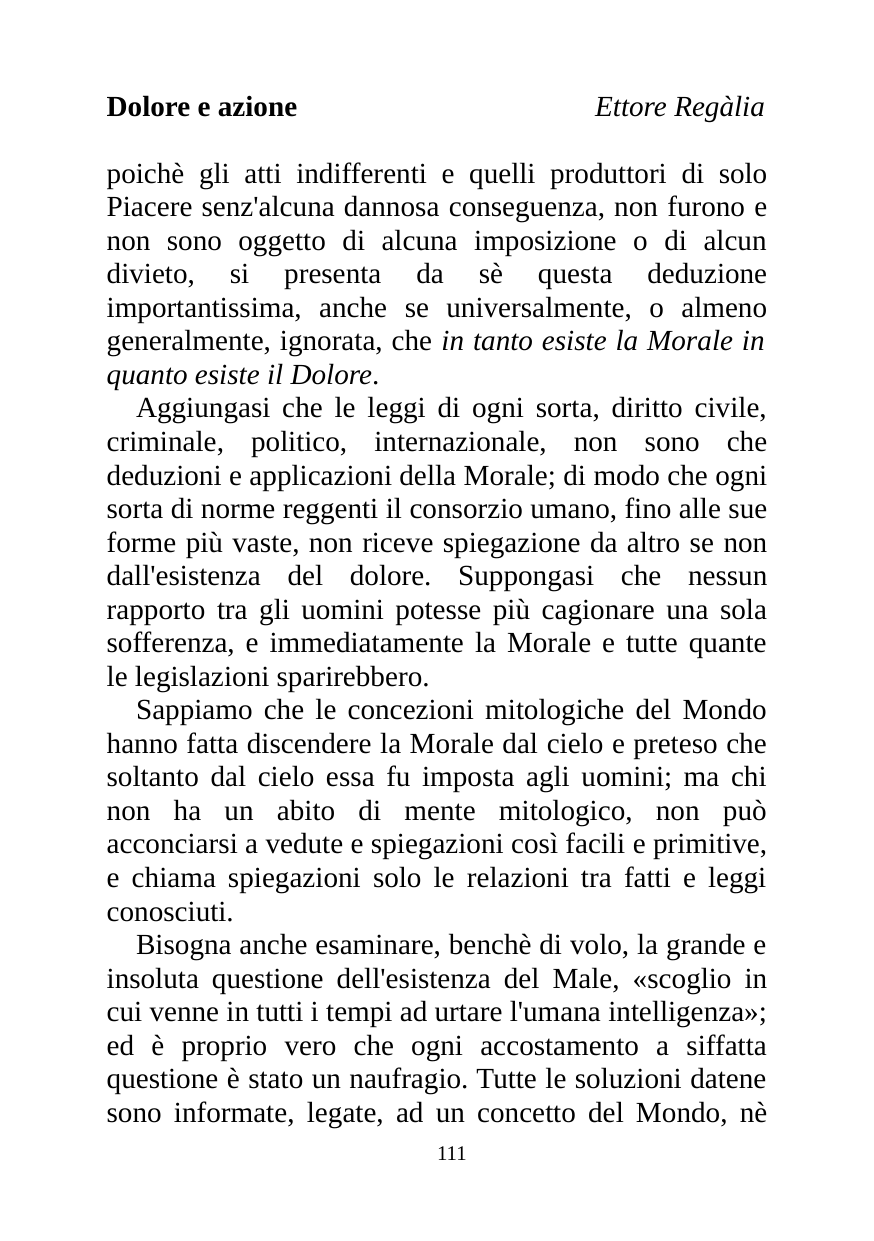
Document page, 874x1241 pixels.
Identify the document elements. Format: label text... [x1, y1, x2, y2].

text Aggiungasi che le leggi di ogni sorta, diritto civile, criminale, politico, internazionale, non sono che deduzioni e applicazioni della Morale; di modo che ogni sorta di norme reggenti il consorzio umano, fino alle sue forme più vaste, non riceve spiegazione da altro se non dall'esistenza del dolore. Suppongasi che nessun rapporto tra gli uomini potesse più cagionare una sola sofferenza, e immediatamente la Morale e tutte quante le legislazioni sparirebbero. [106, 391, 768, 692]
text Bisogna anche esaminare, benchè di volo, la grande e insoluta questione dell'esistenza del Male, «scoglio in cui venne in tutti i tempi ad urtare l'umana intelligenza»; ed è proprio vero che ogni accostamento a siffatta questione è stato un naufragio. Tutte le soluzioni datene sono informate, legate, ad un concetto del Mondo, nè [106, 927, 768, 1128]
text Sappiamo che le concezioni mitologiche del Mondo hanno fatta discendere la Morale dal cielo e preteso che soltanto dal cielo essa fu imposta agli uomini; ma chi non ha un abito di mente mitologico, non può acconciarsi a vedute e spiegazioni così facili e primitive, e chiama spiegazioni solo le relazioni tra fatti e leggi conosciuti. [106, 692, 768, 927]
text poichè gli atti indifferenti e quelli produttori di solo Piacere senz'alcuna dannosa conseguenza, non furono e non sono oggetto di alcuna imposizione o di alcun divieto, si presenta da sè questa deduzione importantissima, anche se universalmente, o almeno generalmente, ignorata, che in tanto esiste la Morale in quanto esiste il Dolore. [106, 156, 768, 391]
